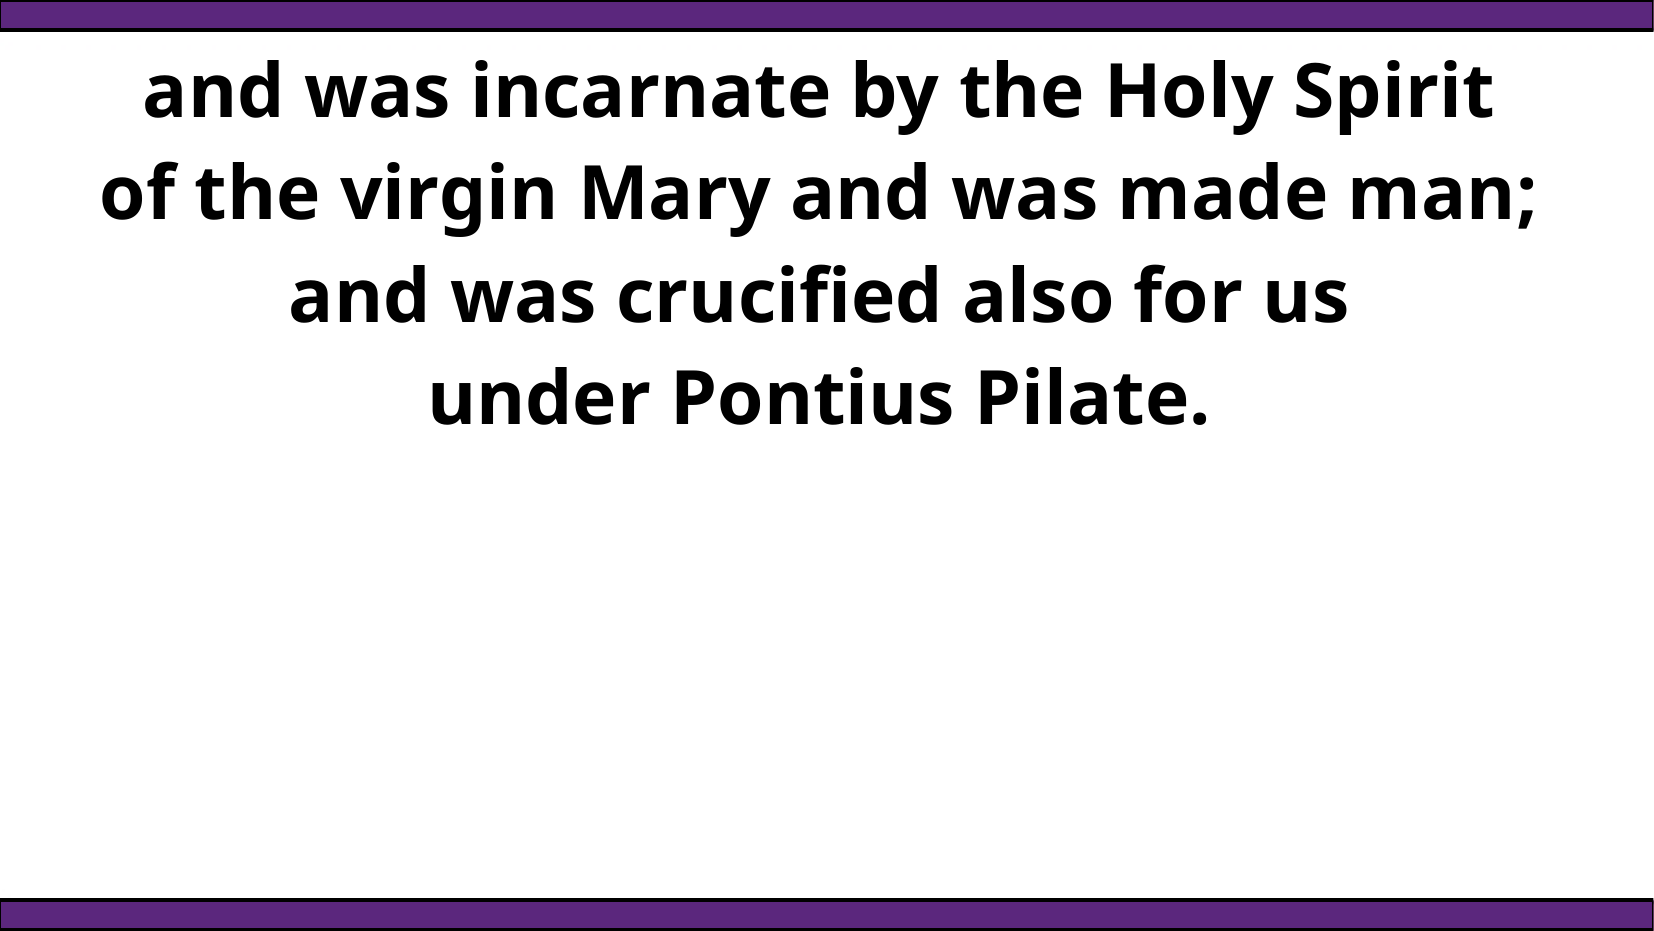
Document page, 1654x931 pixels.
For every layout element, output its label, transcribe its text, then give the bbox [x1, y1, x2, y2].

text_box [0, 900, 1654, 931]
text_box [0, 0, 1654, 31]
text_box and was incarnate by the Holy Spirit of the virgin Mary and was made man; and was crucified also for us under Pontius Pilate. [60, 30, 1579, 445]
picture [0, 31, 1654, 900]
